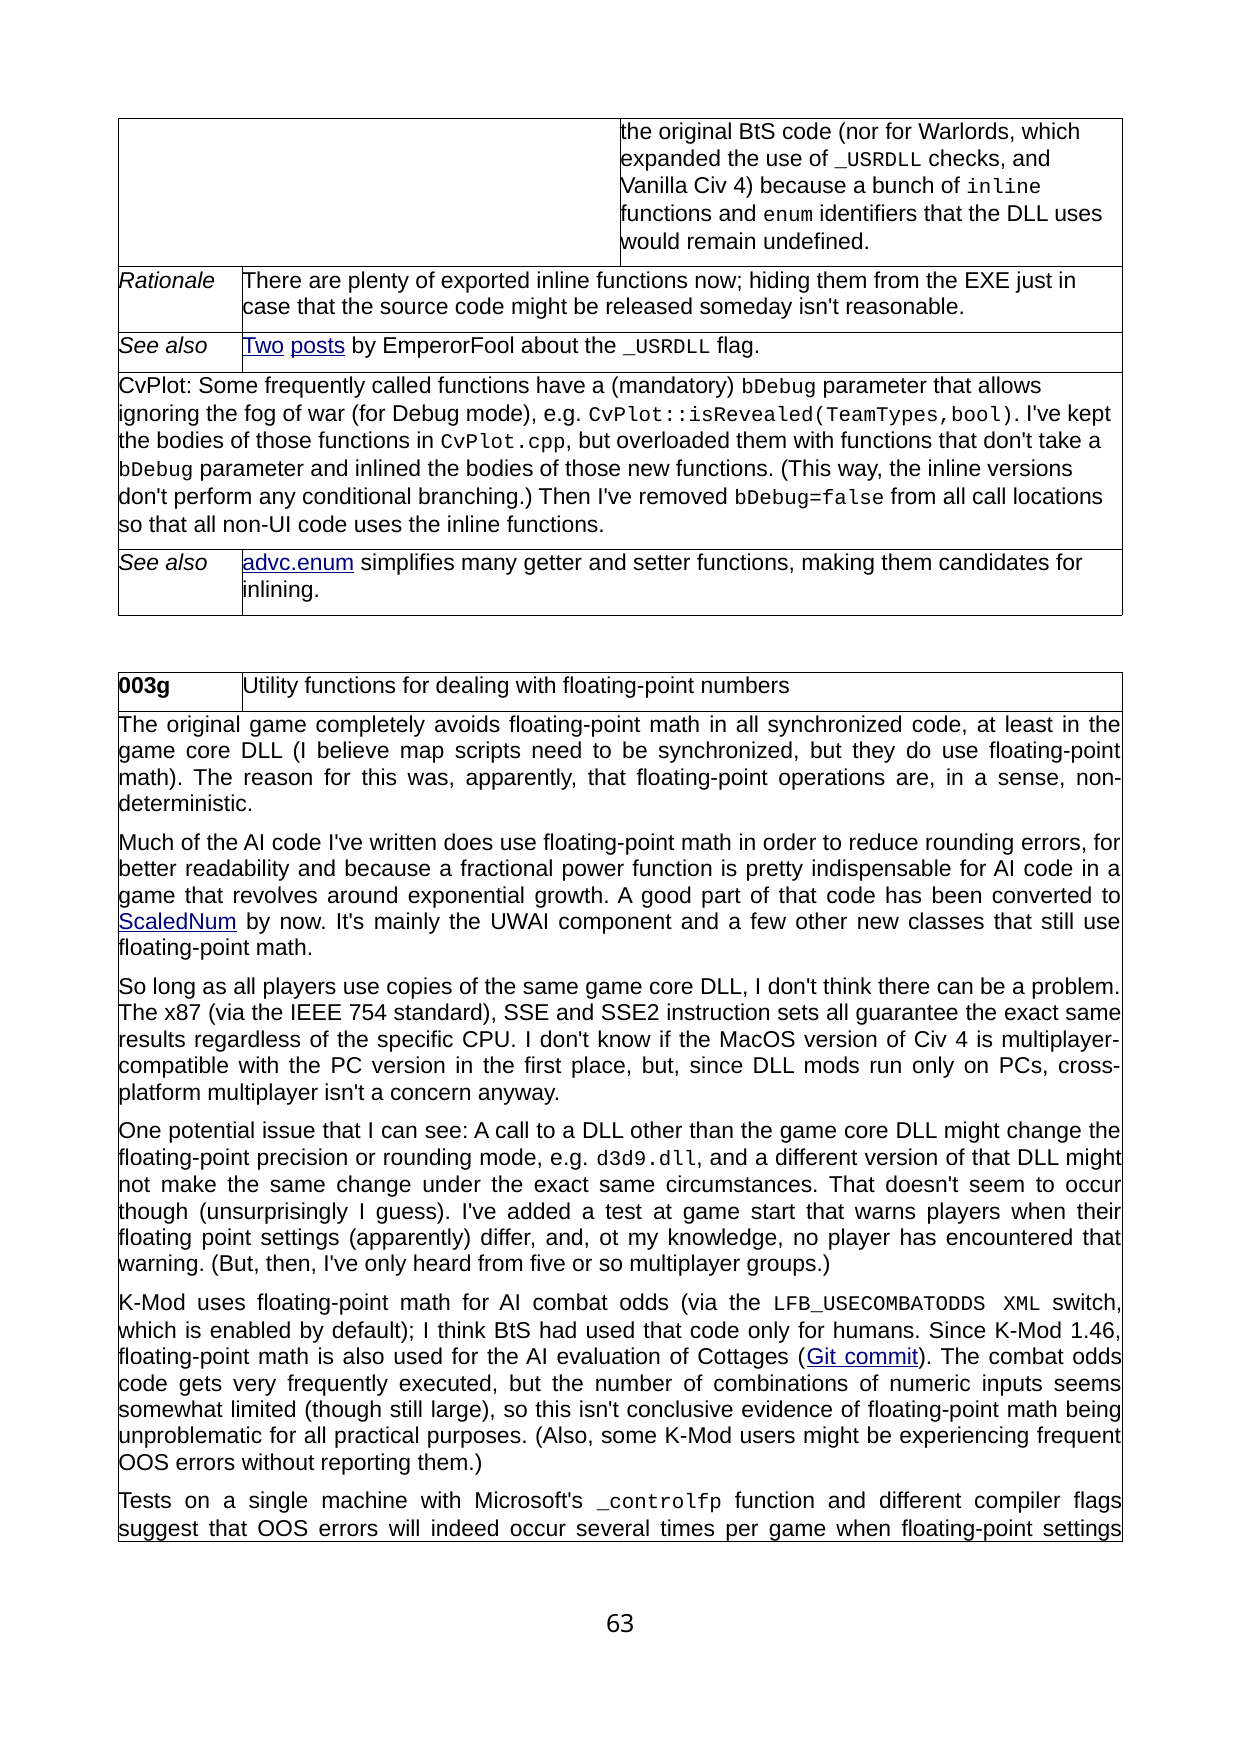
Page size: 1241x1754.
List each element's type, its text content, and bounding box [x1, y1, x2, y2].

table_cell There are plenty of exported inline functions now; hiding them from the EXE just in case that the source code might be released someday isn't reasonable. [243, 267, 1122, 332]
table_header 003g [119, 673, 242, 711]
table_cell The original game completely avoids floating-point math in all synchronized code, at least in the game core DLL (I believe map scripts need to be synchronized, but they do use floating-point math). The reason for this was, apparently, that floating-point operations are, in a sense, non-deterministic. Much of the AI code I've written does use floating-point math in order to reduce rounding errors, for better readability and because a fractional power function is pretty indispensable for AI code in a game that revolves around exponential growth. A good part of that code has been converted to ScaledNum by now. It's mainly the UWAI component and a few other new classes that still use floating-point math. So long as all players use copies of the same game core DLL, I don't think there can be a problem. The x87 (via the IEEE 754 standard), SSE and SSE2 instruction sets all guarantee the exact same results regardless of the specific CPU. I don't know if the MacOS version of Civ 4 is multiplayer-compatible with the PC version in the first place, but, since DLL mods run only on PCs, cross-platform multiplayer isn't a concern anyway. One potential issue that I can see: A call to a DLL other than the game core DLL might change the floating-point precision or rounding mode, e.g. d3d9.dll, and a different version of that DLL might not make the same change under the exact same circumstances. That doesn't seem to occur though (unsurprisingly I guess). I've added a test at game start that warns players when their floating point settings (apparently) differ, and, ot my knowledge, no player has encountered that warning. (But, then, I've only heard from five or so multiplayer groups.) K-Mod uses floating-point math for AI combat odds (via the LFB_USECOMBATODDS XML switch, which is enabled by default); I think BtS had used that code only for humans. Since K-Mod 1.46, floating-point math is also used for the AI evaluation of Cottages (Git commit). The combat odds code gets very frequently executed, but the number of combinations of numeric inputs seems somewhat limited (though still large), so this isn't conclusive evidence of floating-point math being unproblematic for all practical purposes. (Also, some K-Mod users might be experiencing frequent OOS errors without reporting them.) Tests on a single machine with Microsoft's _controlfp function and different compiler flags suggest that OOS errors will indeed occur several times per game when floating-point settings [119, 712, 1122, 1541]
table_cell advc.enum simplifies many getter and setter functions, making them candidates for inlining. [243, 550, 1122, 614]
table_cell CvPlot: Some frequently called functions have a (mandatory) bDebug parameter that allows ignoring the fog of war (for Debug mode), e.g. CvPlot::isRevealed(TeamTypes,bool). I've kept the bodies of those functions in CvPlot.cpp, but overloaded them with functions that don't take a bDebug parameter and inlined the bodies of those new functions. (This way, the inline versions don't perform any conditional branching.) Then I've removed bDebug=false from all call locations so that all non-UI code uses the inline functions. [119, 373, 1122, 549]
table_cell See also [119, 550, 242, 614]
table_cell the original BtS code (nor for Warlords, which expanded the use of _USRDLL checks, and Vanilla Civ 4) because a bunch of inline functions and enum identifiers that the DLL uses would remain undefined. [621, 119, 1122, 266]
table_cell Two posts by EmperorFool about the _USRDLL flag. [243, 333, 1122, 372]
table_cell Rationale [119, 267, 242, 332]
table_cell See also [119, 333, 242, 372]
table_cell [119, 119, 620, 266]
table_header Utility functions for dealing with floating-point numbers [243, 673, 1122, 711]
